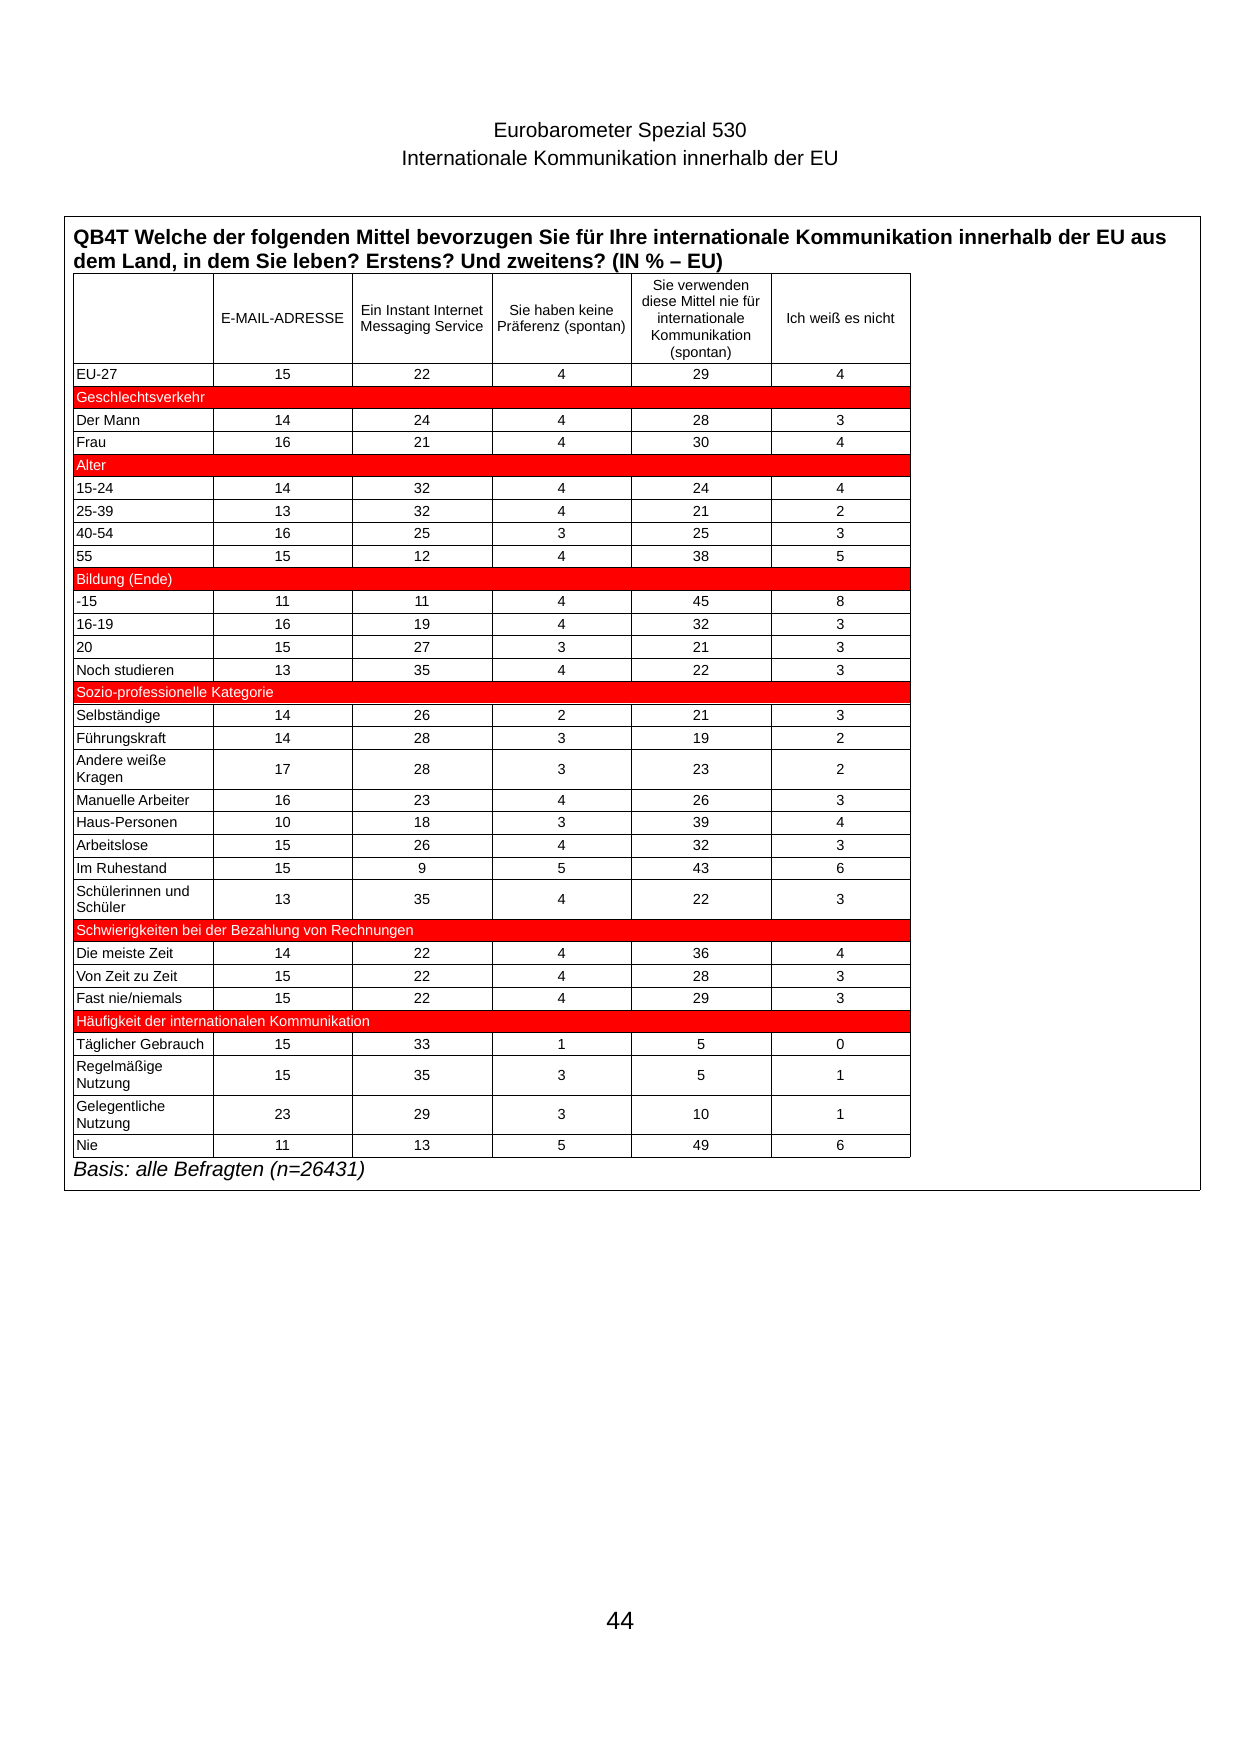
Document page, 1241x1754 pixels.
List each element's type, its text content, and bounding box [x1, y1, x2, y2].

table_cell Regelmäßige Nutzung [74, 1056, 213, 1094]
table_cell 3 [493, 523, 631, 544]
table_cell 16-19 [74, 614, 213, 635]
table_header [74, 274, 213, 363]
table_cell 28 [632, 965, 771, 987]
table_cell 3 [493, 812, 631, 834]
table_cell 22 [353, 364, 492, 386]
table_cell 14 [214, 705, 352, 726]
table_cell 5 [772, 546, 910, 567]
table_cell 4 [772, 364, 910, 386]
table_cell 0 [772, 1033, 910, 1055]
table_cell 3 [772, 659, 910, 681]
table_cell 55 [74, 546, 213, 567]
table_cell Führungskraft [74, 727, 213, 749]
table_header Sie haben keine Präferenz (spontan) [493, 274, 631, 363]
table_cell 4 [772, 942, 910, 964]
table_cell 10 [632, 1096, 771, 1134]
table_cell 3 [493, 727, 631, 749]
table_cell Im Ruhestand [74, 858, 213, 879]
table_cell 38 [632, 546, 771, 567]
table_cell 6 [772, 1135, 910, 1157]
table_cell 19 [353, 614, 492, 635]
table_cell 32 [353, 477, 492, 499]
table_cell 27 [353, 636, 492, 658]
table_cell 12 [353, 546, 492, 567]
table_cell 16 [214, 790, 352, 811]
table_cell 29 [353, 1096, 492, 1134]
table_cell 32 [632, 835, 771, 857]
table_cell 4 [772, 477, 910, 499]
table_cell 2 [493, 705, 631, 726]
table_cell 25 [353, 523, 492, 544]
table_cell 22 [632, 880, 771, 919]
table_cell 21 [632, 500, 771, 522]
table_cell 11 [214, 1135, 352, 1157]
table_cell Der Mann [74, 409, 213, 431]
table_cell 26 [632, 790, 771, 811]
table_cell -15 [74, 591, 213, 613]
table_cell 15 [214, 1056, 352, 1094]
table_cell 30 [632, 432, 771, 454]
table_cell 22 [353, 965, 492, 987]
table_cell 14 [214, 409, 352, 431]
table_cell 16 [214, 614, 352, 635]
table_cell 15 [214, 1033, 352, 1055]
table_cell 26 [353, 705, 492, 726]
table_cell 4 [772, 812, 910, 834]
table_cell 1 [493, 1033, 631, 1055]
table_cell Gelegentliche Nutzung [74, 1096, 213, 1134]
table_cell 19 [632, 727, 771, 749]
table_cell 5 [632, 1056, 771, 1094]
table_cell Sozio-professionelle Kategorie [74, 682, 910, 703]
table_cell 25-39 [74, 500, 213, 522]
table_cell 32 [353, 500, 492, 522]
table_cell 13 [214, 880, 352, 919]
table_cell Haus-Personen [74, 812, 213, 834]
table_cell 24 [632, 477, 771, 499]
table_cell 13 [214, 659, 352, 681]
table_cell Schülerinnen und Schüler [74, 880, 213, 919]
table_cell 49 [632, 1135, 771, 1157]
table_cell 15 [214, 858, 352, 879]
text QB4T Welche der folgenden Mittel bevorzugen Sie für Ihre internationale Kommunikation innerhalb der EU aus dem Land, in dem Sie leben? Erstens? Und zweitens? (IN % – EU) [73, 225, 1191, 273]
table_cell 3 [772, 614, 910, 635]
table_cell 15 [214, 546, 352, 567]
table_cell 2 [772, 500, 910, 522]
table_cell 26 [353, 835, 492, 857]
table_cell 3 [772, 636, 910, 658]
table_cell 4 [493, 364, 631, 386]
table_header Ein Instant Internet Messaging Service [353, 274, 492, 363]
table_cell 15 [214, 364, 352, 386]
text Basis: alle Befragten (n=26431) [73, 1157, 1191, 1181]
table_cell 5 [493, 858, 631, 879]
table_cell 3 [493, 1056, 631, 1094]
table_cell Frau [74, 432, 213, 454]
table_cell 4 [493, 835, 631, 857]
table_cell 3 [772, 835, 910, 857]
table_cell 35 [353, 880, 492, 919]
table_cell 23 [632, 750, 771, 788]
table_cell 15 [214, 636, 352, 658]
table_cell 40-54 [74, 523, 213, 544]
table_cell 29 [632, 988, 771, 1009]
table_cell 4 [493, 965, 631, 987]
table_cell Arbeitslose [74, 835, 213, 857]
table_cell 4 [493, 500, 631, 522]
table_cell 11 [353, 591, 492, 613]
table_cell Die meiste Zeit [74, 942, 213, 964]
table_cell 4 [493, 880, 631, 919]
table_cell 5 [632, 1033, 771, 1055]
table_cell 21 [632, 705, 771, 726]
table_header Ich weiß es nicht [772, 274, 910, 363]
table_cell 3 [772, 988, 910, 1009]
table_cell 4 [493, 659, 631, 681]
table_cell 3 [772, 965, 910, 987]
table_cell 13 [353, 1135, 492, 1157]
table_cell 4 [493, 546, 631, 567]
table_cell 9 [353, 858, 492, 879]
table_cell 39 [632, 812, 771, 834]
table_cell 14 [214, 477, 352, 499]
table_cell 4 [493, 988, 631, 1009]
table_cell 11 [214, 591, 352, 613]
table_cell 45 [632, 591, 771, 613]
table_cell Andere weiße Kragen [74, 750, 213, 788]
table_cell 3 [493, 1096, 631, 1134]
table_cell 3 [772, 790, 910, 811]
table_cell 13 [214, 500, 352, 522]
table_cell 36 [632, 942, 771, 964]
table_cell 16 [214, 523, 352, 544]
table_cell 28 [632, 409, 771, 431]
table_header Sie verwenden diese Mittel nie für internationale Kommunikation (spontan) [632, 274, 771, 363]
table_cell 17 [214, 750, 352, 788]
table_cell Fast nie/niemals [74, 988, 213, 1009]
table_cell Selbständige [74, 705, 213, 726]
table_cell Alter [74, 455, 910, 476]
table_cell 4 [772, 432, 910, 454]
table_cell 4 [493, 432, 631, 454]
table_cell 32 [632, 614, 771, 635]
table_cell 4 [493, 942, 631, 964]
table_cell 3 [772, 880, 910, 919]
table_cell 3 [493, 636, 631, 658]
table_cell Schwierigkeiten bei der Bezahlung von Rechnungen [74, 920, 910, 941]
table_cell Täglicher Gebrauch [74, 1033, 213, 1055]
table_cell 3 [772, 705, 910, 726]
table_cell 16 [214, 432, 352, 454]
table_cell 3 [493, 750, 631, 788]
table_cell 14 [214, 727, 352, 749]
table_cell 23 [214, 1096, 352, 1134]
table_cell EU-27 [74, 364, 213, 386]
table_cell 25 [632, 523, 771, 544]
table_cell 33 [353, 1033, 492, 1055]
table_cell 4 [493, 614, 631, 635]
table_cell 28 [353, 727, 492, 749]
table_cell 4 [493, 790, 631, 811]
table_cell 6 [772, 858, 910, 879]
table_cell 20 [74, 636, 213, 658]
table_header E-MAIL-ADRESSE [214, 274, 352, 363]
table_cell 28 [353, 750, 492, 788]
table_cell 4 [493, 477, 631, 499]
table_cell 3 [772, 409, 910, 431]
table_cell Von Zeit zu Zeit [74, 965, 213, 987]
table_cell 4 [493, 591, 631, 613]
table_cell 22 [353, 942, 492, 964]
table_cell 2 [772, 750, 910, 788]
table_cell Häufigkeit der internationalen Kommunikation [74, 1011, 910, 1032]
table_cell Geschlechtsverkehr [74, 387, 910, 408]
table_cell 3 [772, 523, 910, 544]
table_cell 1 [772, 1056, 910, 1094]
table_cell 14 [214, 942, 352, 964]
table_cell 23 [353, 790, 492, 811]
table_cell 43 [632, 858, 771, 879]
table_cell 15 [214, 988, 352, 1009]
table_cell 15 [214, 835, 352, 857]
table_cell 1 [772, 1096, 910, 1134]
table_cell Bildung (Ende) [74, 568, 910, 590]
table_cell 35 [353, 1056, 492, 1094]
table_cell 22 [353, 988, 492, 1009]
table_cell 4 [493, 409, 631, 431]
table_cell 8 [772, 591, 910, 613]
table_cell 29 [632, 364, 771, 386]
table_cell 5 [493, 1135, 631, 1157]
table_cell 15-24 [74, 477, 213, 499]
table_cell 22 [632, 659, 771, 681]
table_cell 24 [353, 409, 492, 431]
table_cell 35 [353, 659, 492, 681]
table_cell 21 [632, 636, 771, 658]
table_cell 18 [353, 812, 492, 834]
table_cell 10 [214, 812, 352, 834]
table_cell Noch studieren [74, 659, 213, 681]
table_cell Nie [74, 1135, 213, 1157]
table_cell Manuelle Arbeiter [74, 790, 213, 811]
table_cell 15 [214, 965, 352, 987]
table_cell 2 [772, 727, 910, 749]
table_cell 21 [353, 432, 492, 454]
